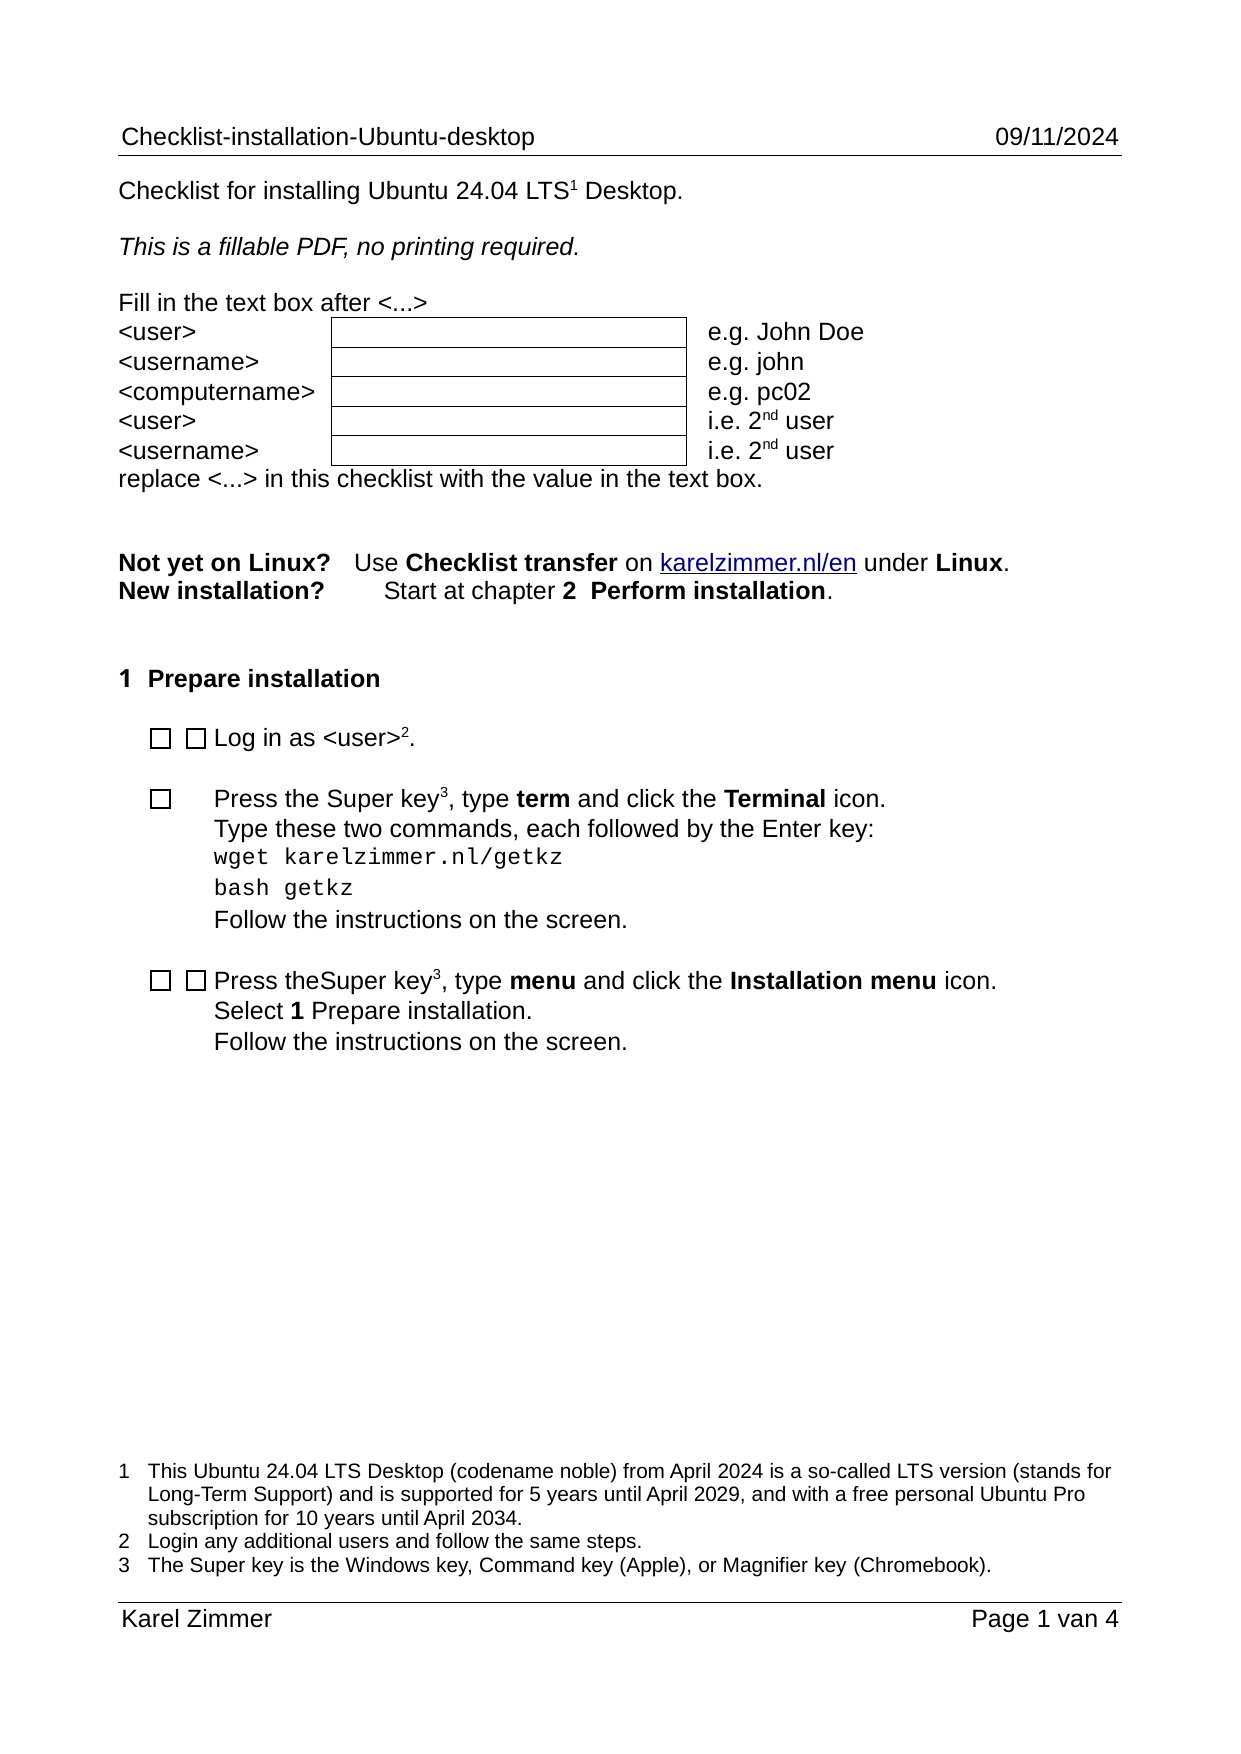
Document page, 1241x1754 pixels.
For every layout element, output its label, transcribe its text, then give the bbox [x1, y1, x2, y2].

text e.g. john [687, 347, 1122, 376]
table_cell [177, 875, 213, 905]
table_cell [142, 814, 177, 844]
text <USERName> [118, 436, 331, 465]
table_cell [177, 814, 213, 844]
text <USERname> [118, 347, 331, 376]
table_cell wget karelzimmer.nl/getkz [213, 845, 1122, 875]
table_cell [142, 905, 177, 935]
table_cell [118, 814, 142, 844]
text Not yet on Linux? Use Checklist transfer on karelzimmer.nl/en under Linux. [118, 549, 1122, 577]
table_cell [177, 754, 213, 784]
table_cell [213, 754, 1122, 784]
list Prepare installation [118, 661, 1122, 695]
table_cell [118, 784, 142, 814]
text e.g. pc02 [687, 376, 1122, 406]
table_cell [118, 754, 142, 784]
text <COMPUTERNAme> [118, 376, 331, 406]
table_cell [142, 996, 177, 1026]
text i.e. 2nd user [687, 406, 1122, 436]
table_cell [142, 935, 177, 966]
table_cell [177, 935, 213, 966]
text Checklist for installing Ubuntu 24.04 LTS Desktop. [118, 177, 1122, 205]
text <USER> [118, 406, 331, 436]
text replace <...> in this checklist with the value in the text box. [118, 465, 1122, 493]
text Fill in the text box after <...> [118, 289, 1122, 317]
table_cell Select 1 Prepare installation. [213, 996, 1122, 1026]
table_cell [118, 996, 142, 1026]
text This Ubuntu 24.04 LTS Desktop (codename noble) from April 2024 is a so-called LTS version (stands for Long-Term Support) and is supported for 5 years until April 2029, and with a free personal Ubuntu Pro subscription for 10 years until April 2034. [118, 1459, 1122, 1530]
table_cell bash getkz [213, 875, 1122, 905]
table_cell [177, 784, 213, 814]
table_cell [142, 966, 177, 996]
table_header [142, 723, 177, 753]
table_cell [177, 845, 213, 875]
table_cell [177, 996, 213, 1026]
table_cell [142, 875, 177, 905]
table_header Log in as <user>. [213, 723, 1122, 753]
table_cell [142, 1026, 177, 1057]
text i.e. 2nd user [687, 436, 1122, 465]
table_cell [118, 875, 142, 905]
table_cell [142, 784, 177, 814]
table_cell [118, 845, 142, 875]
table_cell Follow the instructions on the screen. [213, 1026, 1122, 1057]
table_cell [118, 966, 142, 996]
text New installation? Start at chapter 2 Perform installation. [118, 577, 1122, 605]
text e.g. John Doe [687, 317, 1122, 347]
table_cell Type these two commands, each followed by the Enter key: [213, 814, 1122, 844]
table_header [118, 723, 142, 753]
table_cell [177, 905, 213, 935]
table_cell Press the Super key, type term and click the Terminal icon. [213, 784, 1122, 814]
text <user> [118, 317, 331, 347]
table_header [177, 723, 213, 753]
table_cell [177, 966, 213, 996]
table_cell [118, 905, 142, 935]
table_cell [177, 1026, 213, 1057]
table_cell [118, 1026, 142, 1057]
table_cell [142, 845, 177, 875]
table_cell [118, 935, 142, 966]
text This is a fillable PDF, no printing required. [118, 233, 1122, 261]
table_cell [142, 754, 177, 784]
table_cell Press theSuper key3, type menu and click the Installation menu icon. [213, 966, 1122, 996]
table_cell Follow the instructions on the screen. [213, 905, 1122, 935]
table_cell [213, 935, 1122, 966]
